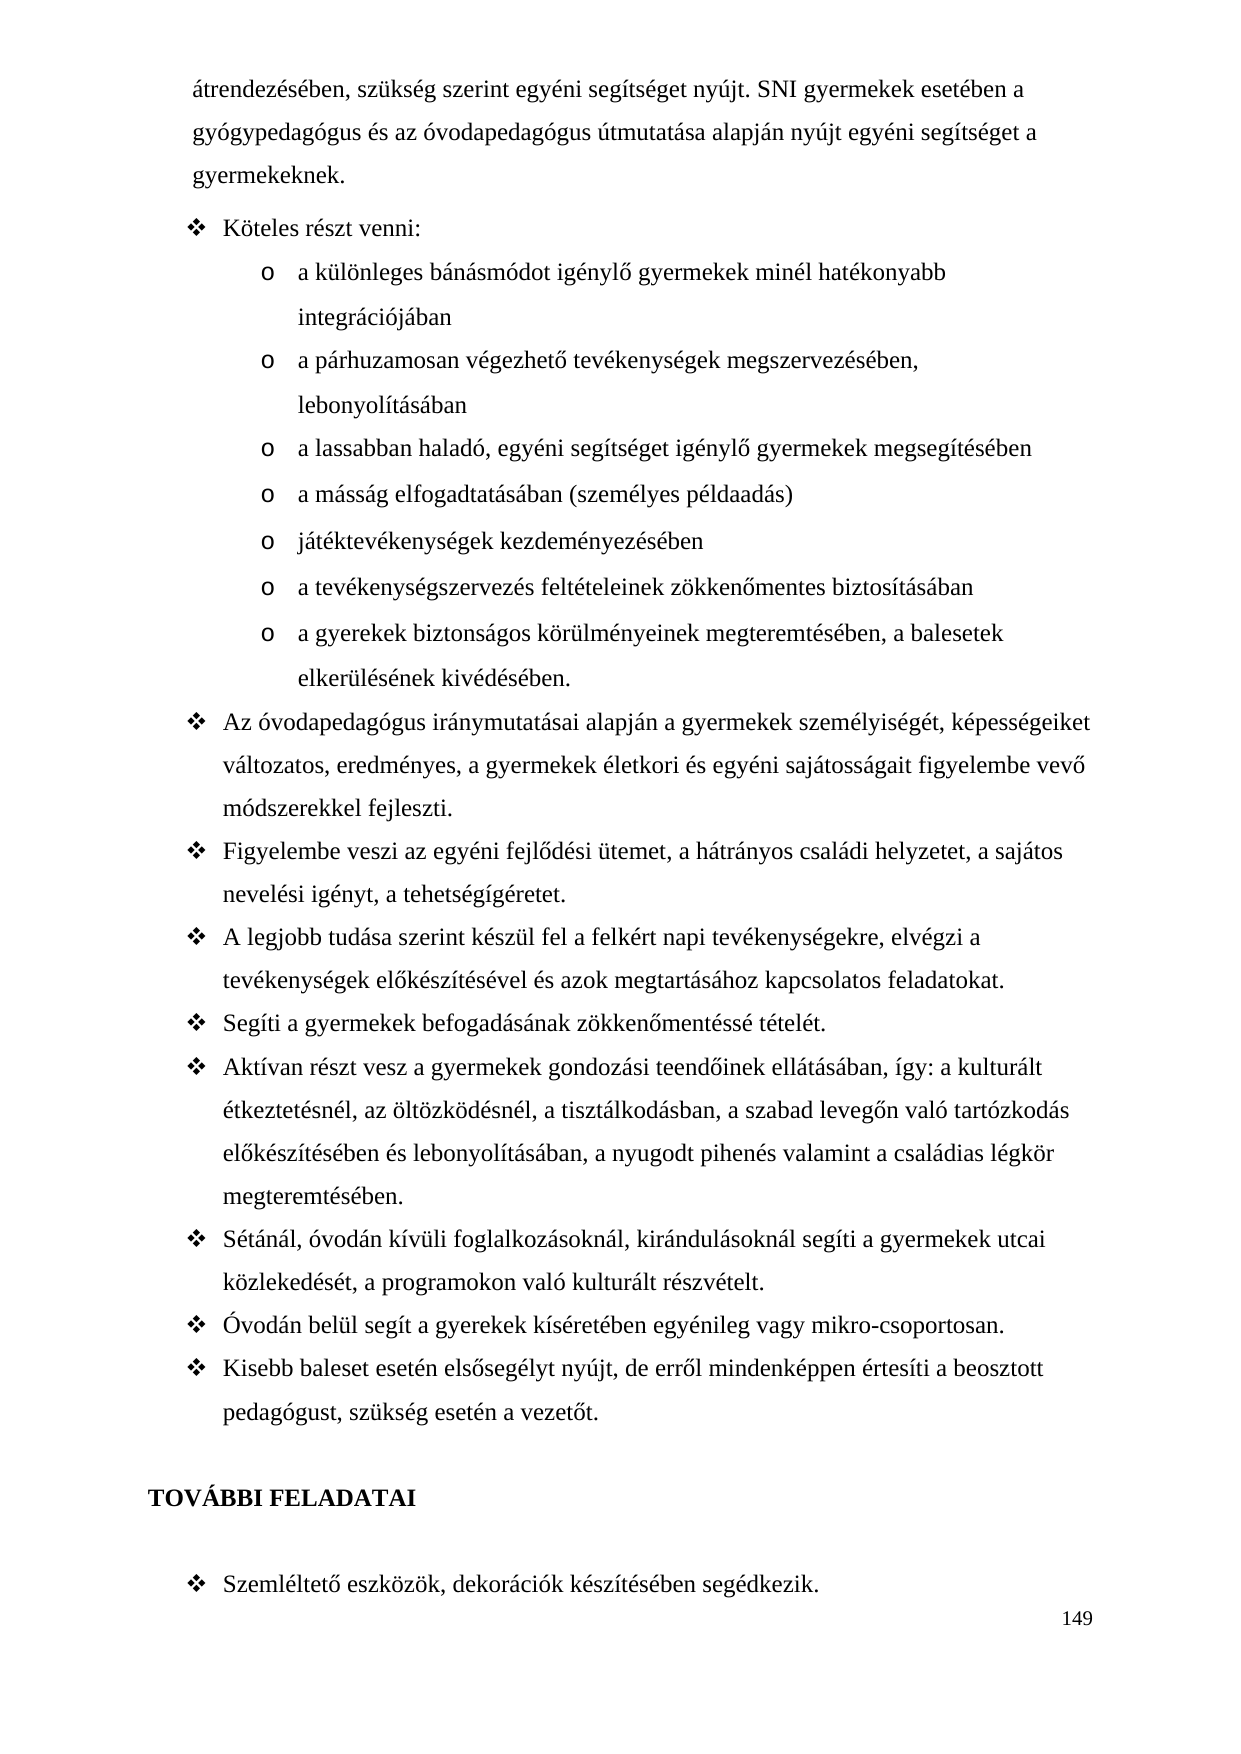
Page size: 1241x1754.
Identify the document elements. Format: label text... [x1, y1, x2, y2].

list Segíti a gyermekek befogadásának zökkenőmentéssé tételét. [185, 1008, 1093, 1037]
list A legjobb tudása szerint készül fel a felkért napi tevékenységekre, elvégzi a tevékenységek előkészítésével és azok megtartásához kapcsolatos feladatokat. [185, 922, 1093, 994]
list Aktívan részt vesz a gyermekek gondozási teendőinek ellátásában, így: a kulturált étkeztetésnél, az öltözködésnél, a tisztálkodásban, a szabad levegőn való tartózkodás előkészítésében és lebonyolításában, a nyugodt pihenés valamint a családias légkör megteremtésében. [185, 1052, 1093, 1210]
list a másság elfogadtatásában (személyes példaadás) [260, 479, 1093, 510]
list a lassabban haladó, egyéni segítséget igénylő gyermekek megsegítésében [260, 433, 1093, 464]
text TOVÁBBI FELADATAI [148, 1483, 1093, 1512]
list játéktevékenységek kezdeményezésében [260, 526, 1093, 557]
list Az óvodapedagógus iránymutatásai alapján a gyermekek személyiségét, képességeiket változatos, eredményes, a gyermekek életkori és egyéni sajátosságait figyelembe vevő módszerekkel fejleszti. [185, 707, 1093, 822]
list a párhuzamosan végezhető tevékenységek megszervezésében, lebonyolításában [260, 345, 1093, 419]
list Szemléltető eszközök, dekorációk készítésében segédkezik. [185, 1569, 1093, 1598]
list Kisebb baleset esetén elsősegélyt nyújt, de erről mindenképpen értesíti a beosztott pedagógust, szükség esetén a vezetőt. [185, 1353, 1093, 1425]
list a gyerekek biztonságos körülményeinek megteremtésében, a balesetek elkerülésének kivédésében. [260, 618, 1093, 692]
list Óvodán belül segít a gyerekek kíséretében egyénileg vagy mikro-csoportosan. [185, 1310, 1093, 1339]
list Köteles részt venni: [185, 213, 1093, 242]
list Sétánál, óvodán kívüli foglalkozásoknál, kirándulásoknál segíti a gyermekek utcai közlekedését, a programokon való kulturált részvételt. [185, 1224, 1093, 1296]
list átrendezésében, szükség szerint egyéni segítséget nyújt. SNI gyermekek esetében a gyógypedagógus és az óvodapedagógus útmutatása alapján nyújt egyéni segítséget a gyermekeknek. [192, 74, 1093, 189]
list Figyelembe veszi az egyéni fejlődési ütemet, a hátrányos családi helyzetet, a sajátos nevelési igényt, a tehetségígéretet. [185, 836, 1093, 908]
list a különleges bánásmódot igénylő gyermekek minél hatékonyabb integrációjában [260, 257, 1093, 331]
list a tevékenységszervezés feltételeinek zökkenőmentes biztosításában [260, 572, 1093, 603]
